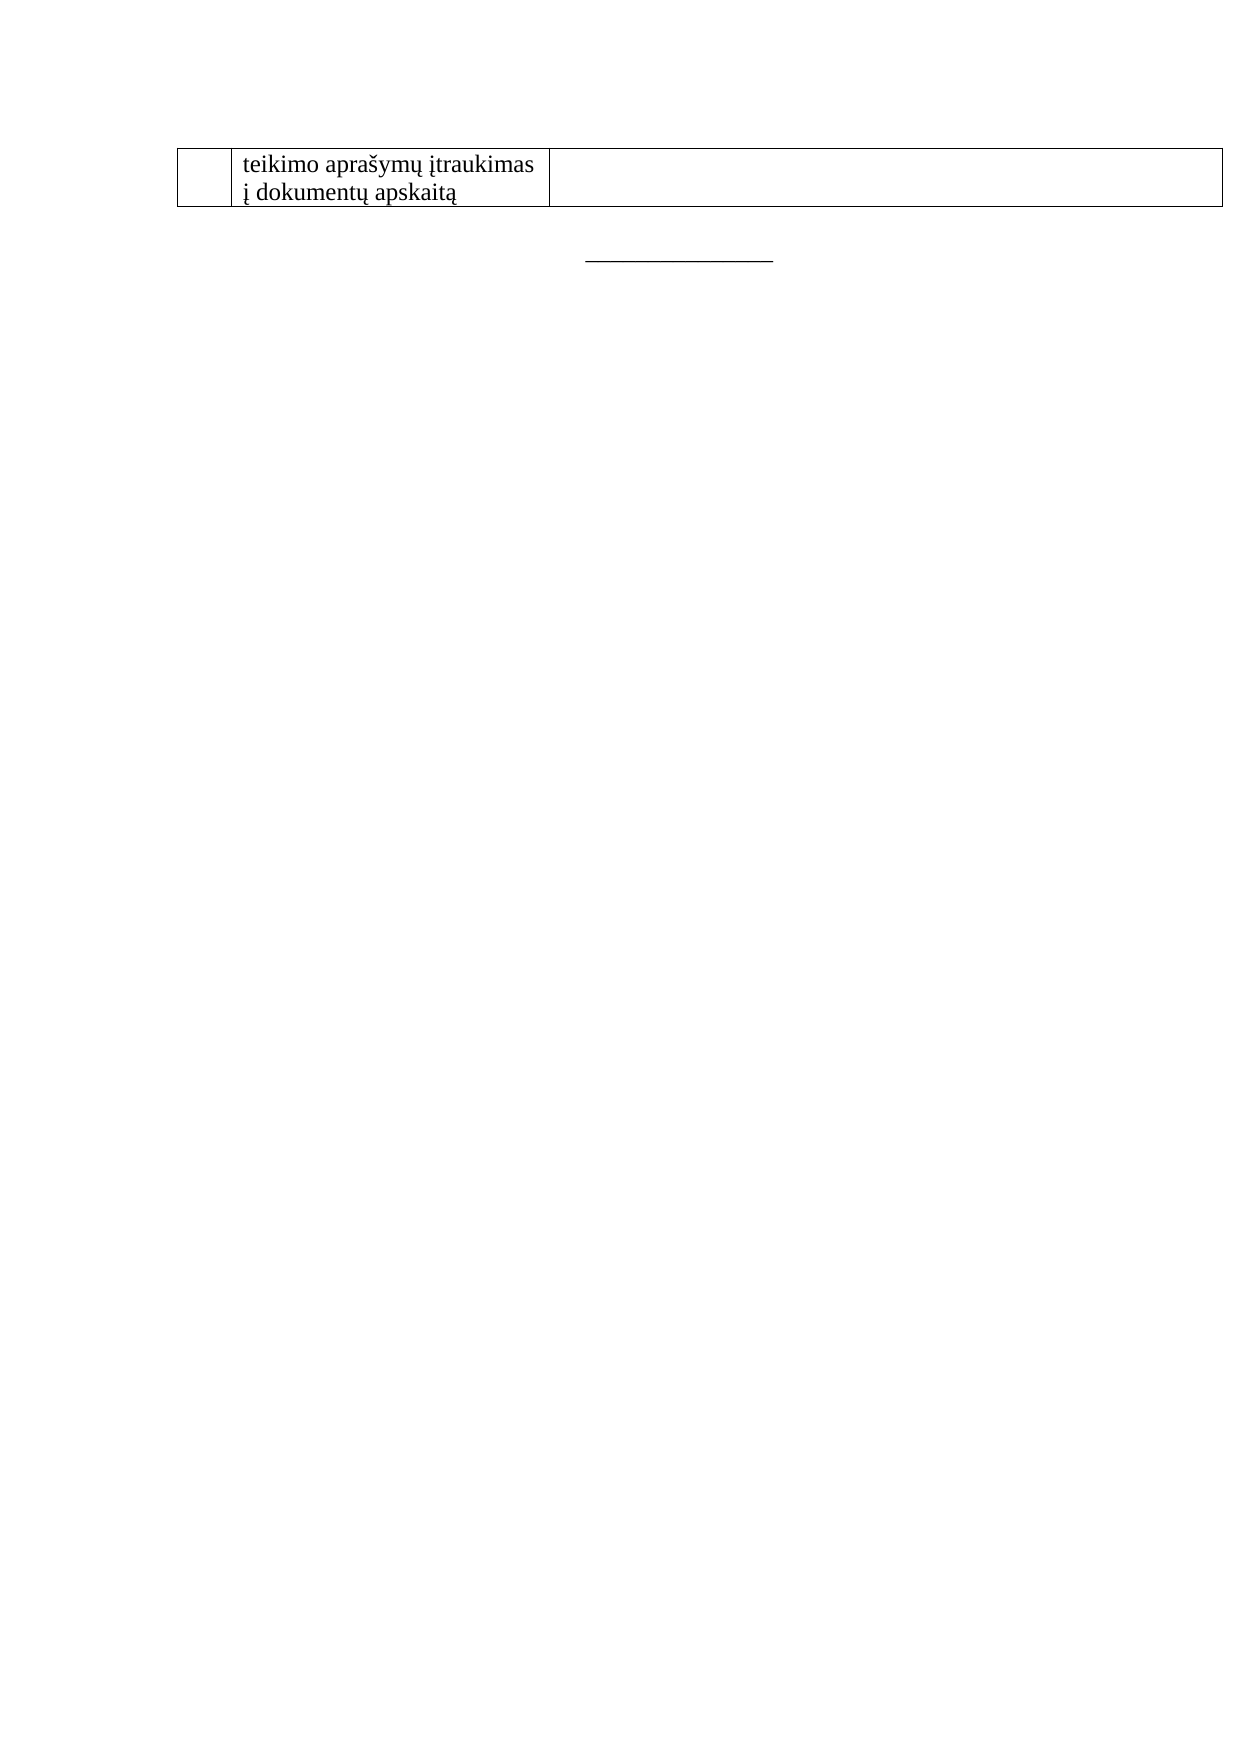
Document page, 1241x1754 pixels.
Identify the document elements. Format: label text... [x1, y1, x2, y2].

table_cell teikimo aprašymų įtraukimas į dokumentų apskaitą [232, 149, 549, 206]
text _______________ [177, 236, 1181, 265]
table_cell [550, 149, 1222, 206]
table_cell [178, 149, 231, 206]
